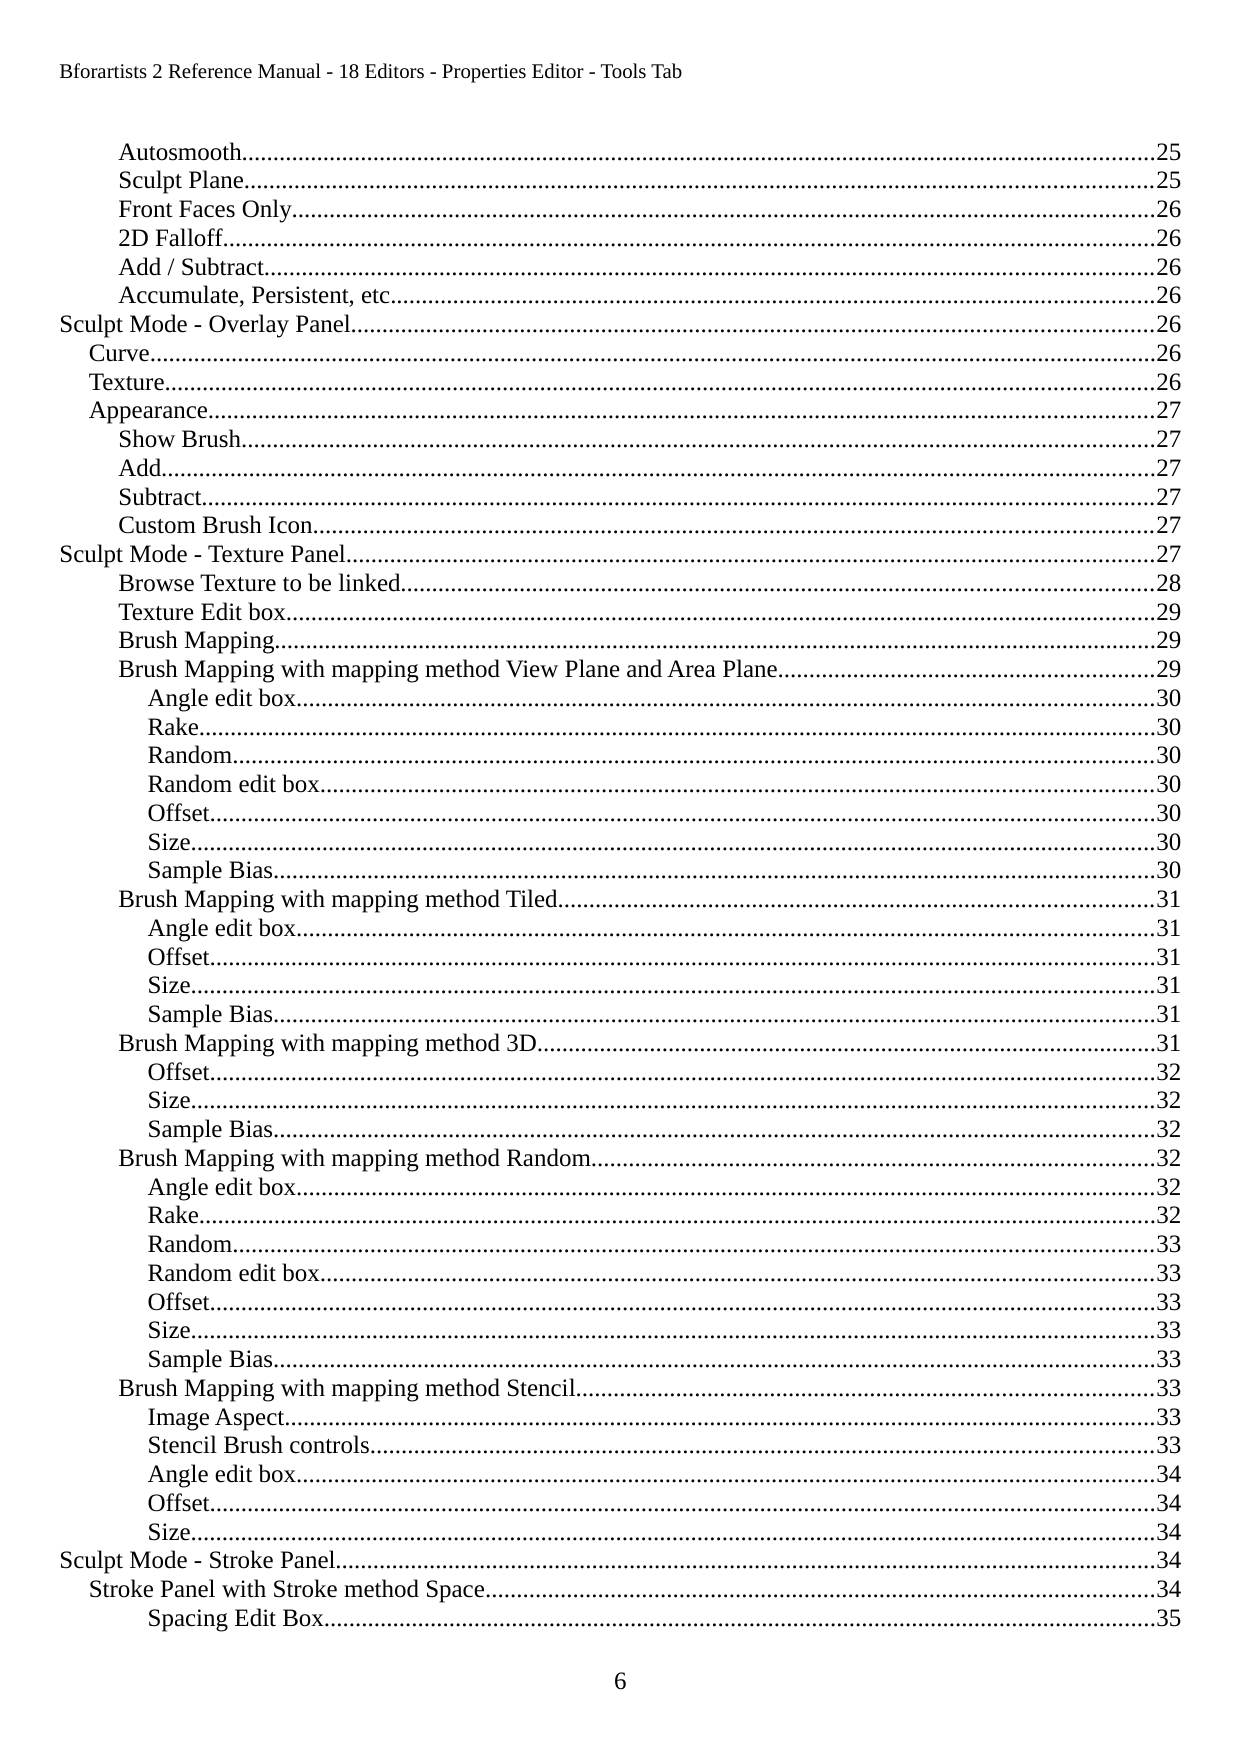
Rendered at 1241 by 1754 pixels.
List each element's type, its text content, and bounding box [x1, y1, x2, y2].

text Texture Edit box 29 [118, 597, 1181, 625]
text Brush Mapping with mapping method 3D 31 [118, 1028, 1181, 1057]
text Rake 32 [147, 1200, 1181, 1229]
text Sample Bias 30 [147, 855, 1181, 884]
text Add 27 [118, 453, 1181, 482]
text Random edit box 30 [147, 769, 1181, 798]
text Sculpt Plane 25 [118, 165, 1181, 194]
text Size 32 [147, 1085, 1181, 1114]
text Image Aspect 33 [147, 1402, 1181, 1430]
text Brush Mapping with mapping method Stencil 33 [118, 1373, 1181, 1402]
text Offset 32 [147, 1057, 1181, 1085]
text Browse Texture to be linked 28 [118, 568, 1181, 597]
text Angle edit box 31 [147, 913, 1181, 942]
text Sample Bias 32 [147, 1114, 1181, 1143]
text Brush Mapping with mapping method Tiled 31 [118, 884, 1181, 913]
text Offset 33 [147, 1287, 1181, 1315]
text Stencil Brush controls 33 [147, 1430, 1181, 1459]
text Random edit box 33 [147, 1258, 1181, 1287]
text Sample Bias 31 [147, 999, 1181, 1028]
text Size 34 [147, 1517, 1181, 1545]
text Brush Mapping with mapping method View Plane and Area Plane 29 [118, 654, 1181, 683]
text Accumulate, Persistent, etc. 26 [118, 280, 1181, 309]
text Sculpt Mode - Stroke Panel 34 [59, 1545, 1181, 1574]
text Brush Mapping with mapping method Random 32 [118, 1143, 1181, 1172]
text Offset 30 [147, 798, 1181, 827]
text Random 30 [147, 740, 1181, 769]
text Offset 31 [147, 942, 1181, 970]
text Autosmooth 25 [118, 137, 1181, 165]
text 2D Falloff 26 [118, 223, 1181, 252]
text Add / Subtract 26 [118, 252, 1181, 280]
text Sculpt Mode - Overlay Panel 26 [59, 309, 1181, 338]
text Front Faces Only 26 [118, 194, 1181, 223]
text Angle edit box 34 [147, 1459, 1181, 1488]
text Appearance 27 [88, 395, 1181, 424]
text Size 33 [147, 1315, 1181, 1344]
text Sample Bias 33 [147, 1344, 1181, 1373]
text Curve 26 [88, 338, 1181, 367]
text Sculpt Mode - Texture Panel 27 [59, 539, 1181, 568]
text Custom Brush Icon 27 [118, 510, 1181, 539]
text Brush Mapping 29 [118, 625, 1181, 654]
text Stroke Panel with Stroke method Space 34 [88, 1574, 1181, 1603]
text Texture 26 [88, 367, 1181, 395]
text Rake 30 [147, 712, 1181, 740]
text Show Brush 27 [118, 424, 1181, 453]
text Random 33 [147, 1229, 1181, 1258]
text Angle edit box 32 [147, 1172, 1181, 1200]
text Spacing Edit Box 35 [147, 1603, 1181, 1632]
text Size 30 [147, 827, 1181, 855]
text Subtract 27 [118, 482, 1181, 510]
text Angle edit box 30 [147, 683, 1181, 712]
text Offset 34 [147, 1488, 1181, 1517]
text Size 31 [147, 970, 1181, 999]
